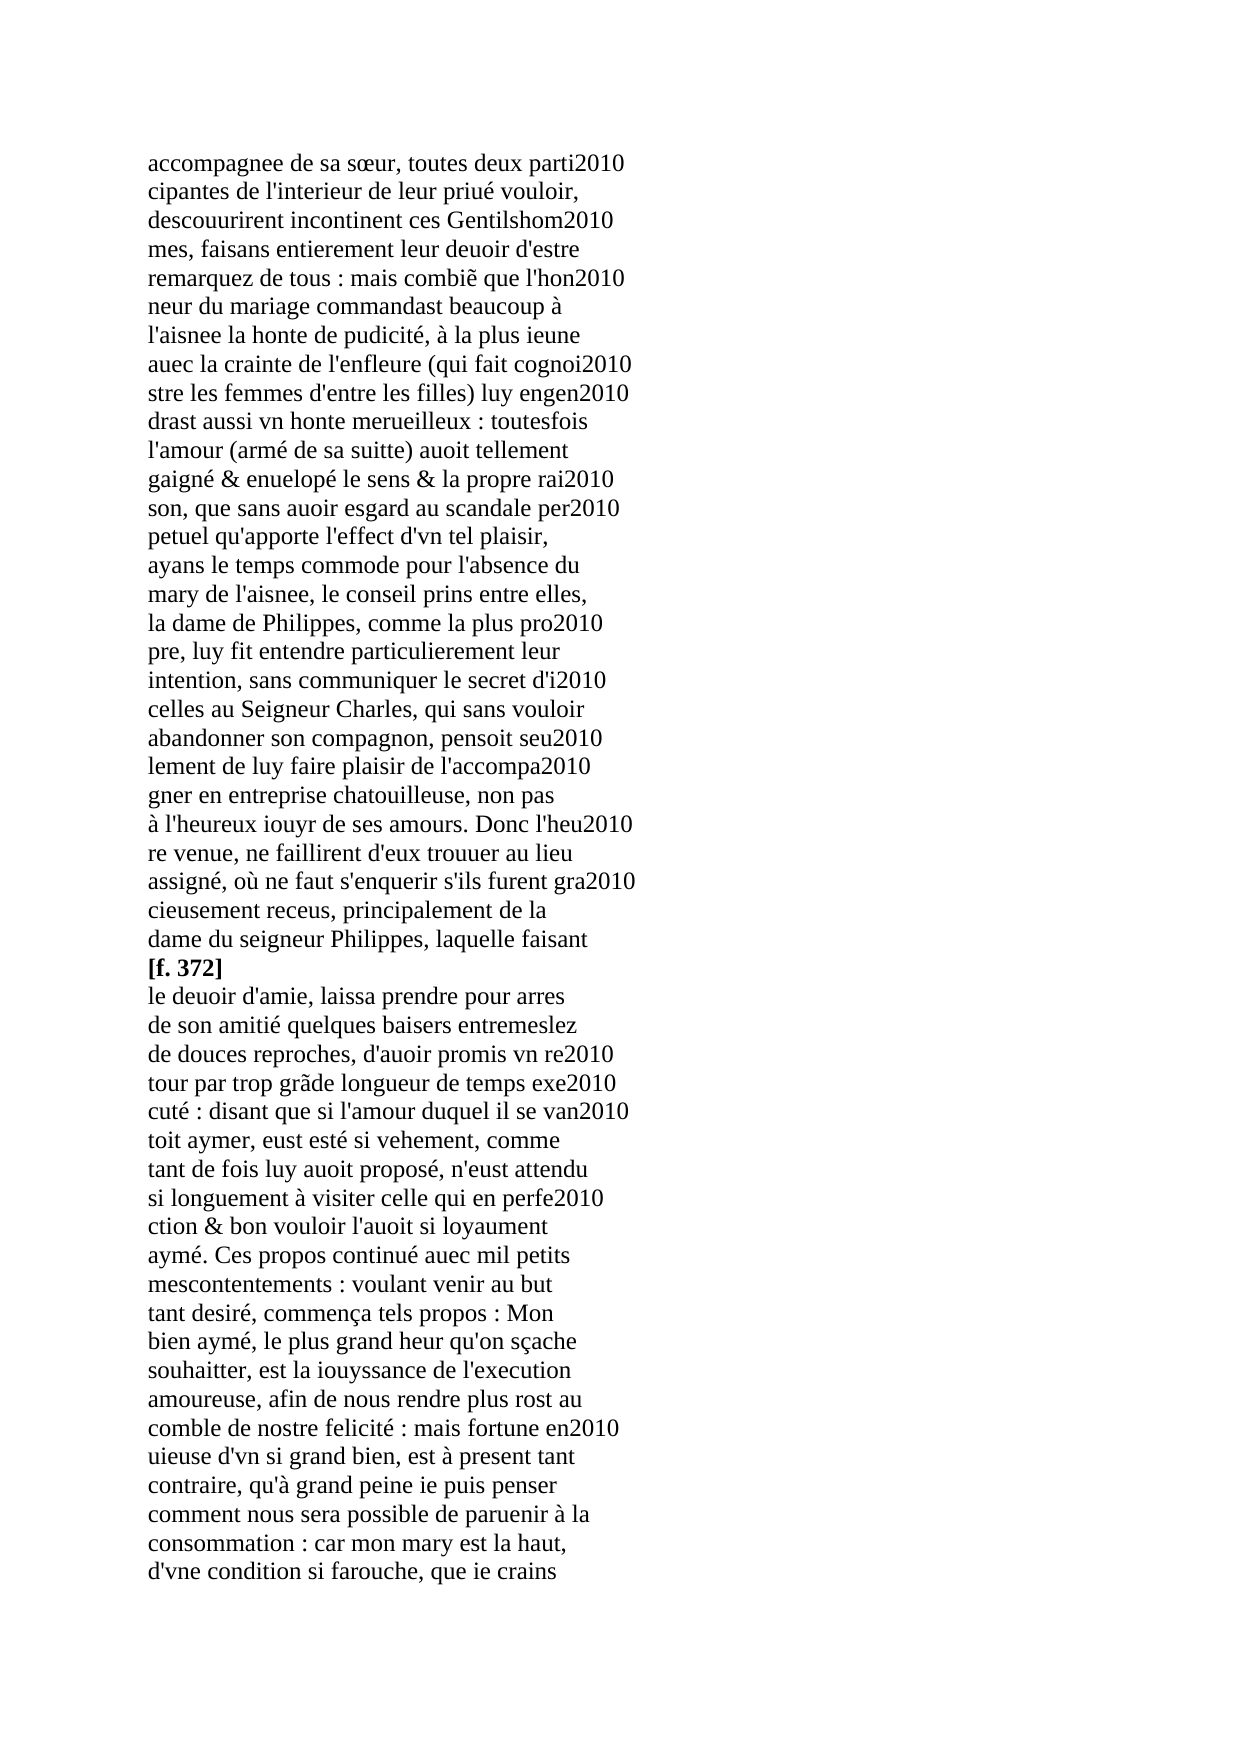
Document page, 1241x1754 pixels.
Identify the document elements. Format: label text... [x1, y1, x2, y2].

text accompagnee de sa sœur, toutes deux parti2010 cipantes de l'interieur de leur priué vouloir, descouurirent incontinent ces Gentilshom2010 mes, faisans entierement leur deuoir d'estre remarquez de tous : mais combiẽ que l'hon2010 neur du mariage commandast beaucoup à l'aisnee la honte de pudicité, à la plus ieune auec la crainte de l'enfleure (qui fait cognoi2010 stre les femmes d'entre les filles) luy engen2010 drast aussi vn honte merueilleux : toutesfois l'amour (armé de sa suitte) auoit tellement gaigné & enuelopé le sens & la propre rai2010 son, que sans auoir esgard au scandale per2010 petuel qu'apporte l'effect d'vn tel plaisir, ayans le temps commode pour l'absence du mary de l'aisnee, le conseil prins entre elles, la dame de Philippes, comme la plus pro2010 pre, luy fit entendre particulierement leur intention, sans communiquer le secret d'i2010 celles au Seigneur Charles, qui sans vouloir abandonner son compagnon, pensoit seu2010 lement de luy faire plaisir de l'accompa2010 gner en entreprise chatouilleuse, non pas à l'heureux iouyr de ses amours. Donc l'heu2010 re venue, ne faillirent d'eux trouuer au lieu assigné, où ne faut s'enquerir s'ils furent gra2010 cieusement receus, principalement de la dame du seigneur Philippes, laquelle faisant [f. 372] le deuoir d'amie, laissa prendre pour arres de son amitié quelques baisers entremeslez de douces reproches, d'auoir promis vn re2010 tour par trop grãde longueur de temps exe2010 cuté : disant que si l'amour duquel il se van2010 toit aymer, eust esté si vehement, comme tant de fois luy auoit proposé, n'eust attendu si longuement à visiter celle qui en perfe2010 ction & bon vouloir l'auoit si loyaument aymé. Ces propos continué auec mil petits mescontentements : voulant venir au but tant desiré, commença tels propos : Mon bien aymé, le plus grand heur qu'on sçache souhaitter, est la iouyssance de l'execution amoureuse, afin de nous rendre plus rost au comble de nostre felicité : mais fortune en2010 uieuse d'vn si grand bien, est à present tant contraire, qu'à grand peine ie puis penser comment nous sera possible de paruenir à la consommation : car mon mary est la haut, d'vne condition si farouche, que ie crains [148, 148, 1093, 1585]
